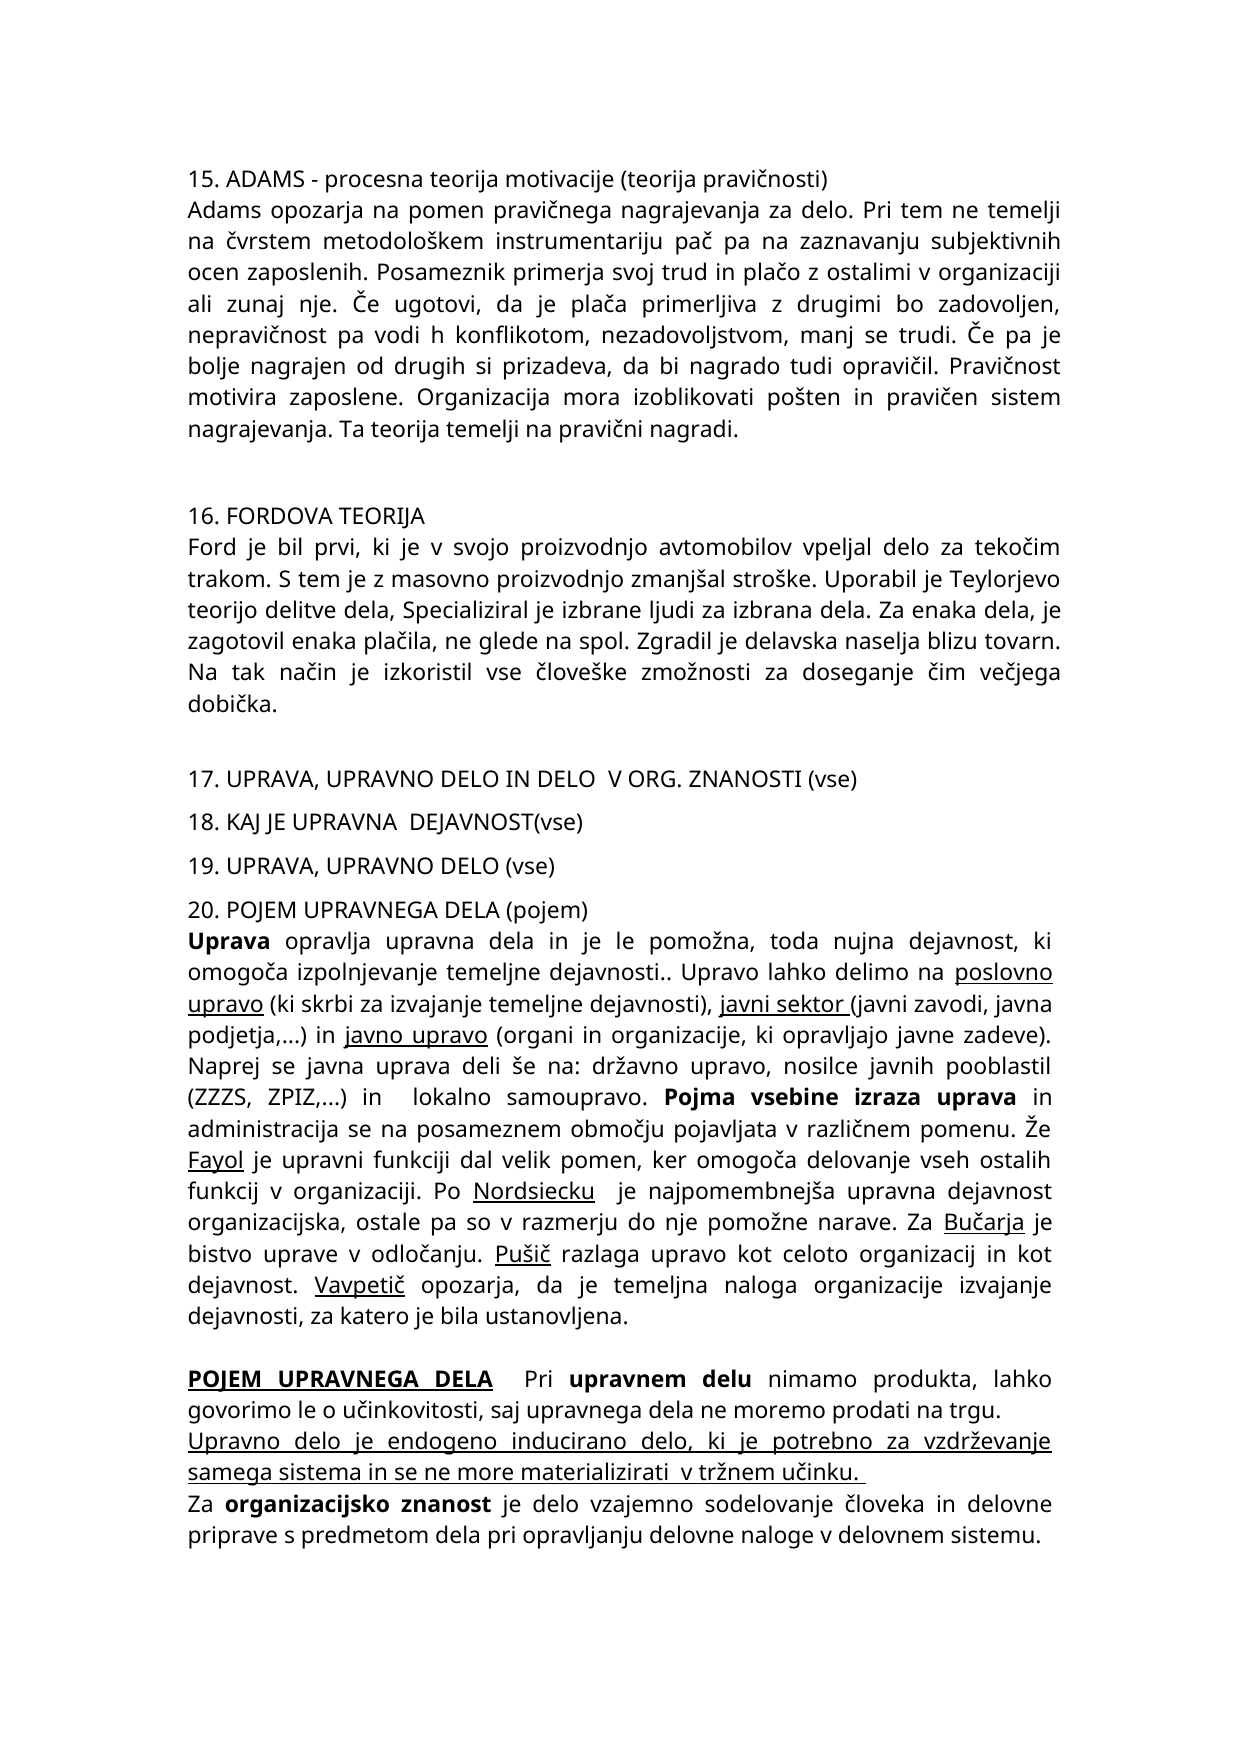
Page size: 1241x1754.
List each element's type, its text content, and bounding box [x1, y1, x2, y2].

subtitle 16. FORDOVA TEORIJA [187, 500, 1053, 531]
subtitle 17. UPRAVA, UPRAVNO DELO IN DELO V ORG. ZNANOSTI (vse) [187, 762, 1053, 794]
subtitle 18. KAJ JE UPRAVNA DEJAVNOST(vse) [187, 806, 1053, 837]
subtitle 19. UPRAVA, UPRAVNO DELO (vse) [187, 850, 1053, 881]
text Upravno delo je endogeno inducirano delo, ki je potrebno za vzdrževanje samega sistema in se ne more materializirati v tržnem učinku. [187, 1425, 1053, 1487]
text Ford je bil prvi, ki je v svojo proizvodnjo avtomobilov vpeljal delo za tekočim trakom. S tem je z masovno proizvodnjo zmanjšal stroške. Uporabil je Teylorjevo teorijo delitve dela, Specializiral je izbrane ljudi za izbrana dela. Za enaka dela, je zagotovil enaka plačila, ne glede na spol. Zgradil je delavska naselja blizu tovarn. Na tak način je izkoristil vse človeške zmožnosti za doseganje čim večjega dobička. [187, 531, 1062, 719]
text POJEM UPRAVNEGA DELA Pri upravnem delu nimamo produkta, lahko govorimo le o učinkovitosti, saj upravnega dela ne moremo prodati na trgu. [187, 1362, 1053, 1425]
subtitle 20. POJEM UPRAVNEGA DELA (pojem) [187, 894, 1053, 925]
text Adams opozarja na pomen pravičnega nagrajevanja za delo. Pri tem ne temelji na čvrstem metodološkem instrumentariju pač pa na zaznavanju subjektivnih ocen zaposlenih. Posameznik primerja svoj trud in plačo z ostalimi v organizaciji ali zunaj nje. Če ugotovi, da je plača primerljiva z drugimi bo zadovoljen, nepravičnost pa vodi h konflikotom, nezadovoljstvom, manj se trudi. Če pa je bolje nagrajen od drugih si prizadeva, da bi nagrado tudi opravičil. Pravičnost motivira zaposlene. Organizacija mora izoblikovati pošten in pravičen sistem nagrajevanja. Ta teorija temelji na pravični nagradi. [187, 194, 1062, 444]
subtitle 15. ADAMS - procesna teorija motivacije (teorija pravičnosti) [187, 162, 1053, 194]
text Za organizacijsko znanost je delo vzajemno sodelovanje človeka in delovne priprave s predmetom dela pri opravljanju delovne naloge v delovnem sistemu. [187, 1487, 1053, 1550]
text Uprava opravlja upravna dela in je le pomožna, toda nujna dejavnost, ki omogoča izpolnjevanje temeljne dejavnosti.. Upravo lahko delimo na poslovno upravo (ki skrbi za izvajanje temeljne dejavnosti), javni sektor (javni zavodi, javna podjetja,...) in javno upravo (organi in organizacije, ki opravljajo javne zadeve). Naprej se javna uprava deli še na: državno upravo, nosilce javnih pooblastil (ZZZS, ZPIZ,...) in lokalno samoupravo. Pojma vsebine izraza uprava in administracija se na posameznem območju pojavljata v različnem pomenu. Že Fayol je upravni funkciji dal velik pomen, ker omogoča delovanje vseh ostalih funkcij v organizaciji. Po Nordsiecku je najpomembnejša upravna dejavnost organizacijska, ostale pa so v razmerju do nje pomožne narave. Za Bučarja je bistvo uprave v odločanju. Pušič razlaga upravo kot celoto organizacij in kot dejavnost. Vavpetič opozarja, da je temeljna naloga organizacije izvajanje dejavnosti, za katero je bila ustanovljena. [187, 925, 1053, 1331]
